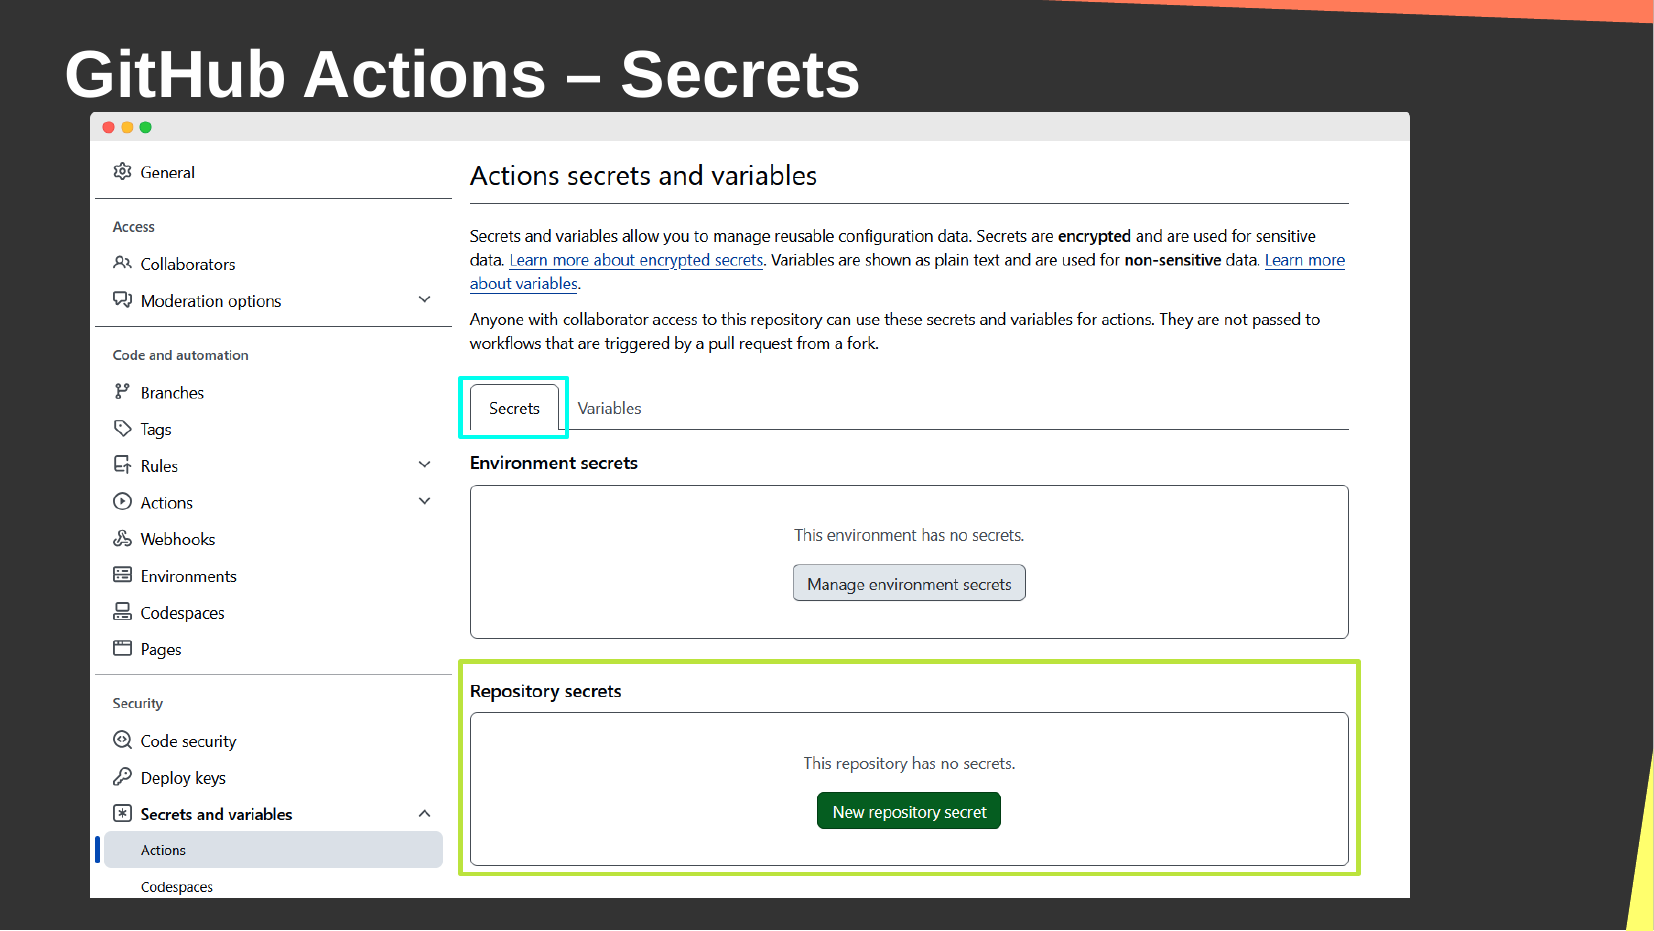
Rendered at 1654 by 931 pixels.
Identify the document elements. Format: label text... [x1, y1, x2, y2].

text_box [1042, 0, 1654, 24]
title GitHub Actions – Secrets [64, 37, 1471, 113]
picture [90, 113, 1410, 898]
text_box [1625, 744, 1654, 931]
